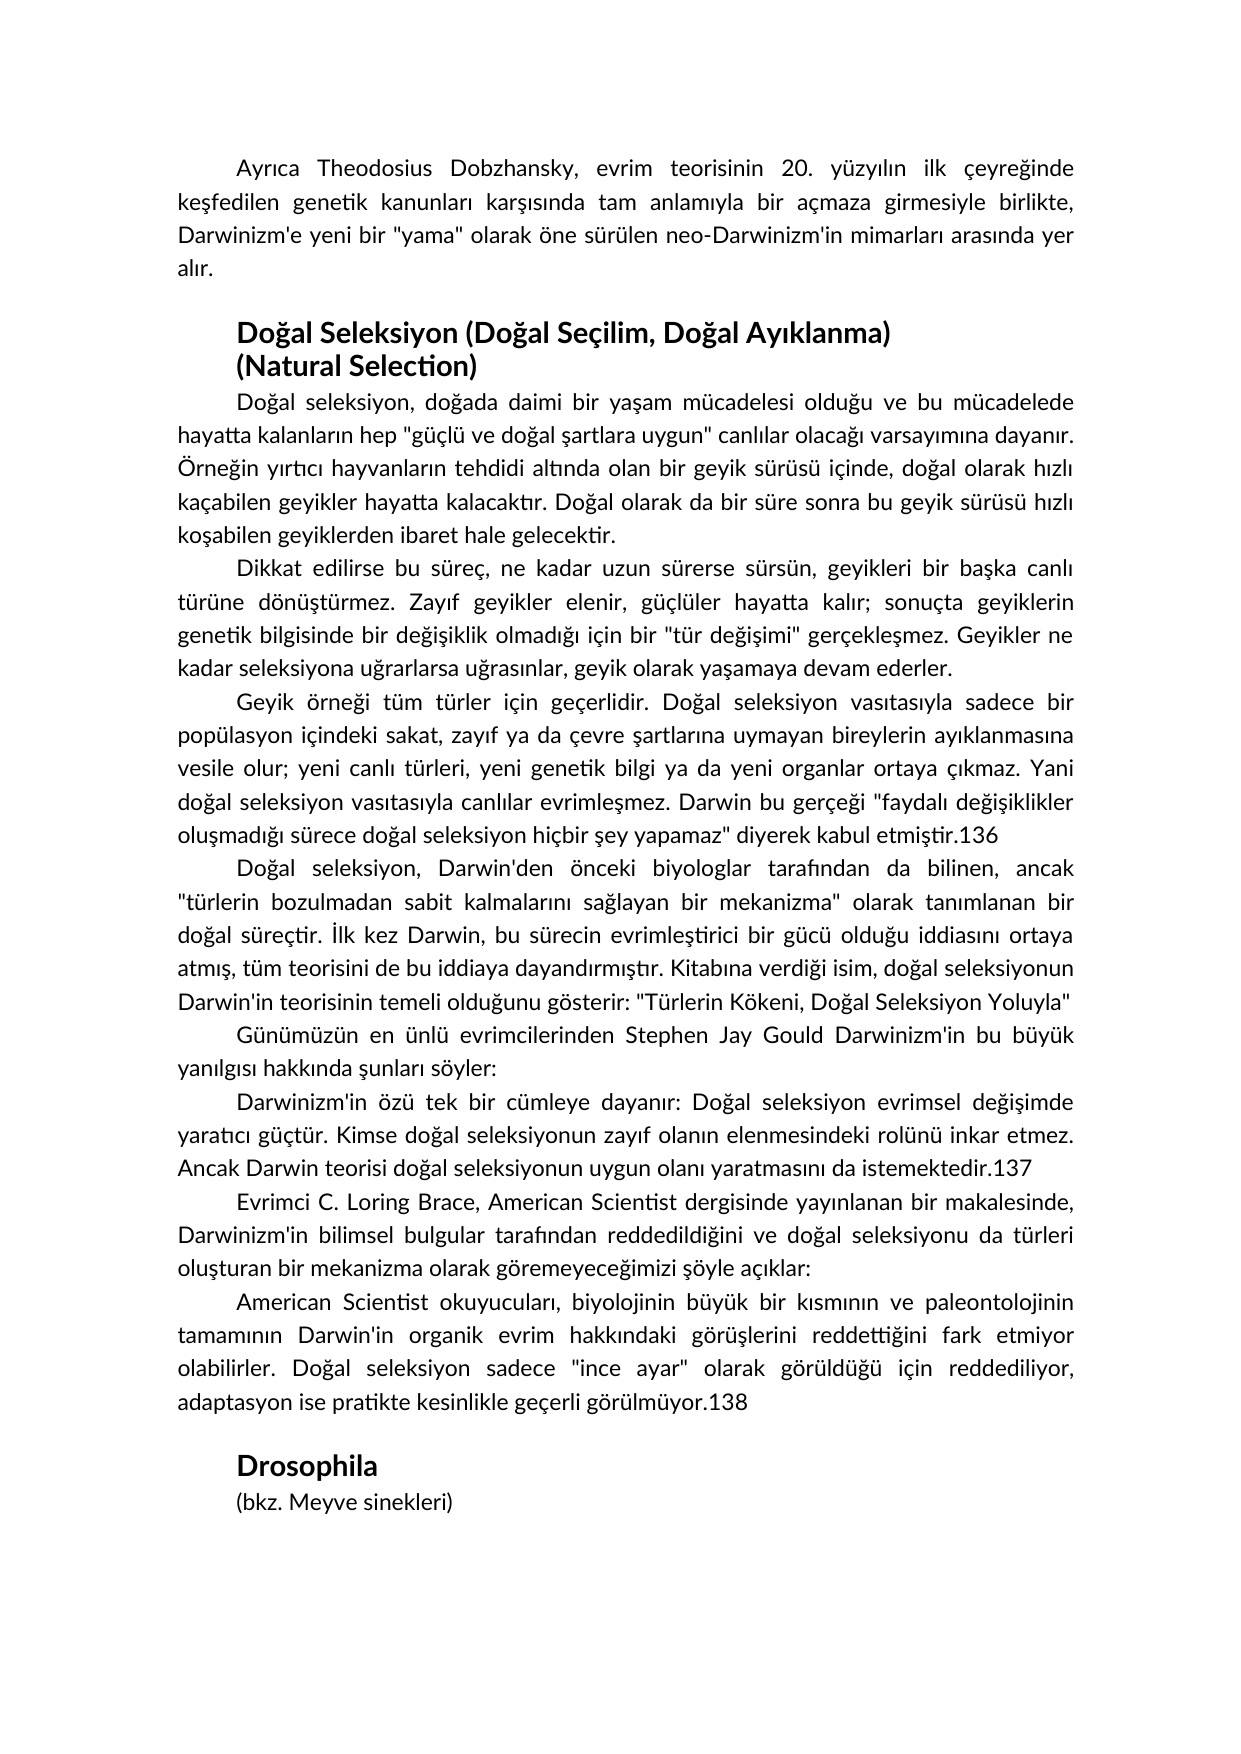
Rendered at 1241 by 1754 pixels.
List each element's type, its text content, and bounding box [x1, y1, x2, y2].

text Doğal seleksiyon, Darwin'den önceki biyologlar tarafından da bilinen, ancak "türlerin bozulmadan sabit kalmalarını sağlayan bir mekanizma" olarak tanımlanan bir doğal süreçtir. İlk kez Darwin, bu sürecin evrimleştirici bir gücü olduğu iddiasını ortaya atmış, tüm teorisini de bu iddiaya dayandırmıştır. Kitabına verdiği isim, doğal seleksiyonun Darwin'in teorisinin temeli olduğunu gösterir: "Türlerin Kökeni, Doğal Seleksiyon Yoluyla" [177, 850, 1075, 1017]
text Geyik örneği tüm türler için geçerlidir. Doğal seleksiyon vasıtasıyla sadece bir popülasyon içindeki sakat, zayıf ya da çevre şartlarına uymayan bireylerin ayıklanmasına vesile olur; yeni canlı türleri, yeni genetik bilgi ya da yeni organlar ortaya çıkmaz. Yani doğal seleksiyon vasıtasıyla canlılar evrimleşmez. Darwin bu gerçeği "faydalı değişiklikler oluşmadığı sürece doğal seleksiyon hiçbir şey yapamaz" diyerek kabul etmiştir.136 [177, 683, 1075, 850]
text American Scientist okuyucuları, biyolojinin büyük bir kısmının ve paleontolojinin tamamının Darwin'in organik evrim hakkındaki görüşlerini reddettiğini fark etmiyor olabilirler. Doğal seleksiyon sadece "ince ayar" olarak görüldüğü için reddediliyor, adaptasyon ise pratikte kesinlikle geçerli görülmüyor.138 [177, 1283, 1075, 1417]
text Günümüzün en ünlü evrimcilerinden Stephen Jay Gould Darwinizm'in bu büyük yanılgısı hakkında şunları söyler: [177, 1017, 1075, 1083]
text Darwinizm'in özü tek bir cümleye dayanır: Doğal seleksiyon evrimsel değişimde yaratıcı güçtür. Kimse doğal seleksiyonun zayıf olanın elenmesindeki rolünü inkar etmez. Ancak Darwin teorisi doğal seleksiyonun uygun olanı yaratmasını da istemektedir.137 [177, 1083, 1075, 1183]
subtitle Doğal Seleksiyon (Doğal Seçilim, Doğal Ayıklanma) [177, 317, 1075, 350]
text Evrimci C. Loring Brace, American Scientist dergisinde yayınlanan bir makalesinde, Darwinizm'in bilimsel bulgular tarafından reddedildiğini ve doğal seleksiyonu da türleri oluşturan bir mekanizma olarak göremeyeceğimizi şöyle açıklar: [177, 1183, 1075, 1283]
text Doğal seleksiyon, doğada daimi bir yaşam mücadelesi olduğu ve bu mücadelede hayatta kalanların hep "güçlü ve doğal şartlara uygun" canlılar olacağı varsayımına dayanır. Örneğin yırtıcı hayvanların tehdidi altında olan bir geyik sürüsü içinde, doğal olarak hızlı kaçabilen geyikler hayatta kalacaktır. Doğal olarak da bir süre sonra bu geyik sürüsü hızlı koşabilen geyiklerden ibaret hale gelecektir. [177, 383, 1075, 550]
subtitle (Natural Selection) [177, 350, 1075, 383]
subtitle Drosophila [177, 1450, 1075, 1483]
text Ayrıca Theodosius Dobzhansky, evrim teorisinin 20. yüzyılın ilk çeyreğinde keşfedilen genetik kanunları karşısında tam anlamıyla bir açmaza girmesiyle birlikte, Darwinizm'e yeni bir "yama" olarak öne sürülen neo-Darwinizm'in mimarları arasında yer alır. [177, 150, 1075, 283]
text Dikkat edilirse bu süreç, ne kadar uzun sürerse sürsün, geyikleri bir başka canlı türüne dönüştürmez. Zayıf geyikler elenir, güçlüler hayatta kalır; sonuçta geyiklerin genetik bilgisinde bir değişiklik olmadığı için bir "tür değişimi" gerçekleşmez. Geyikler ne kadar seleksiyona uğrarlarsa uğrasınlar, geyik olarak yaşamaya devam ederler. [177, 550, 1075, 683]
text (bkz. Meyve sinekleri) [177, 1483, 1075, 1517]
